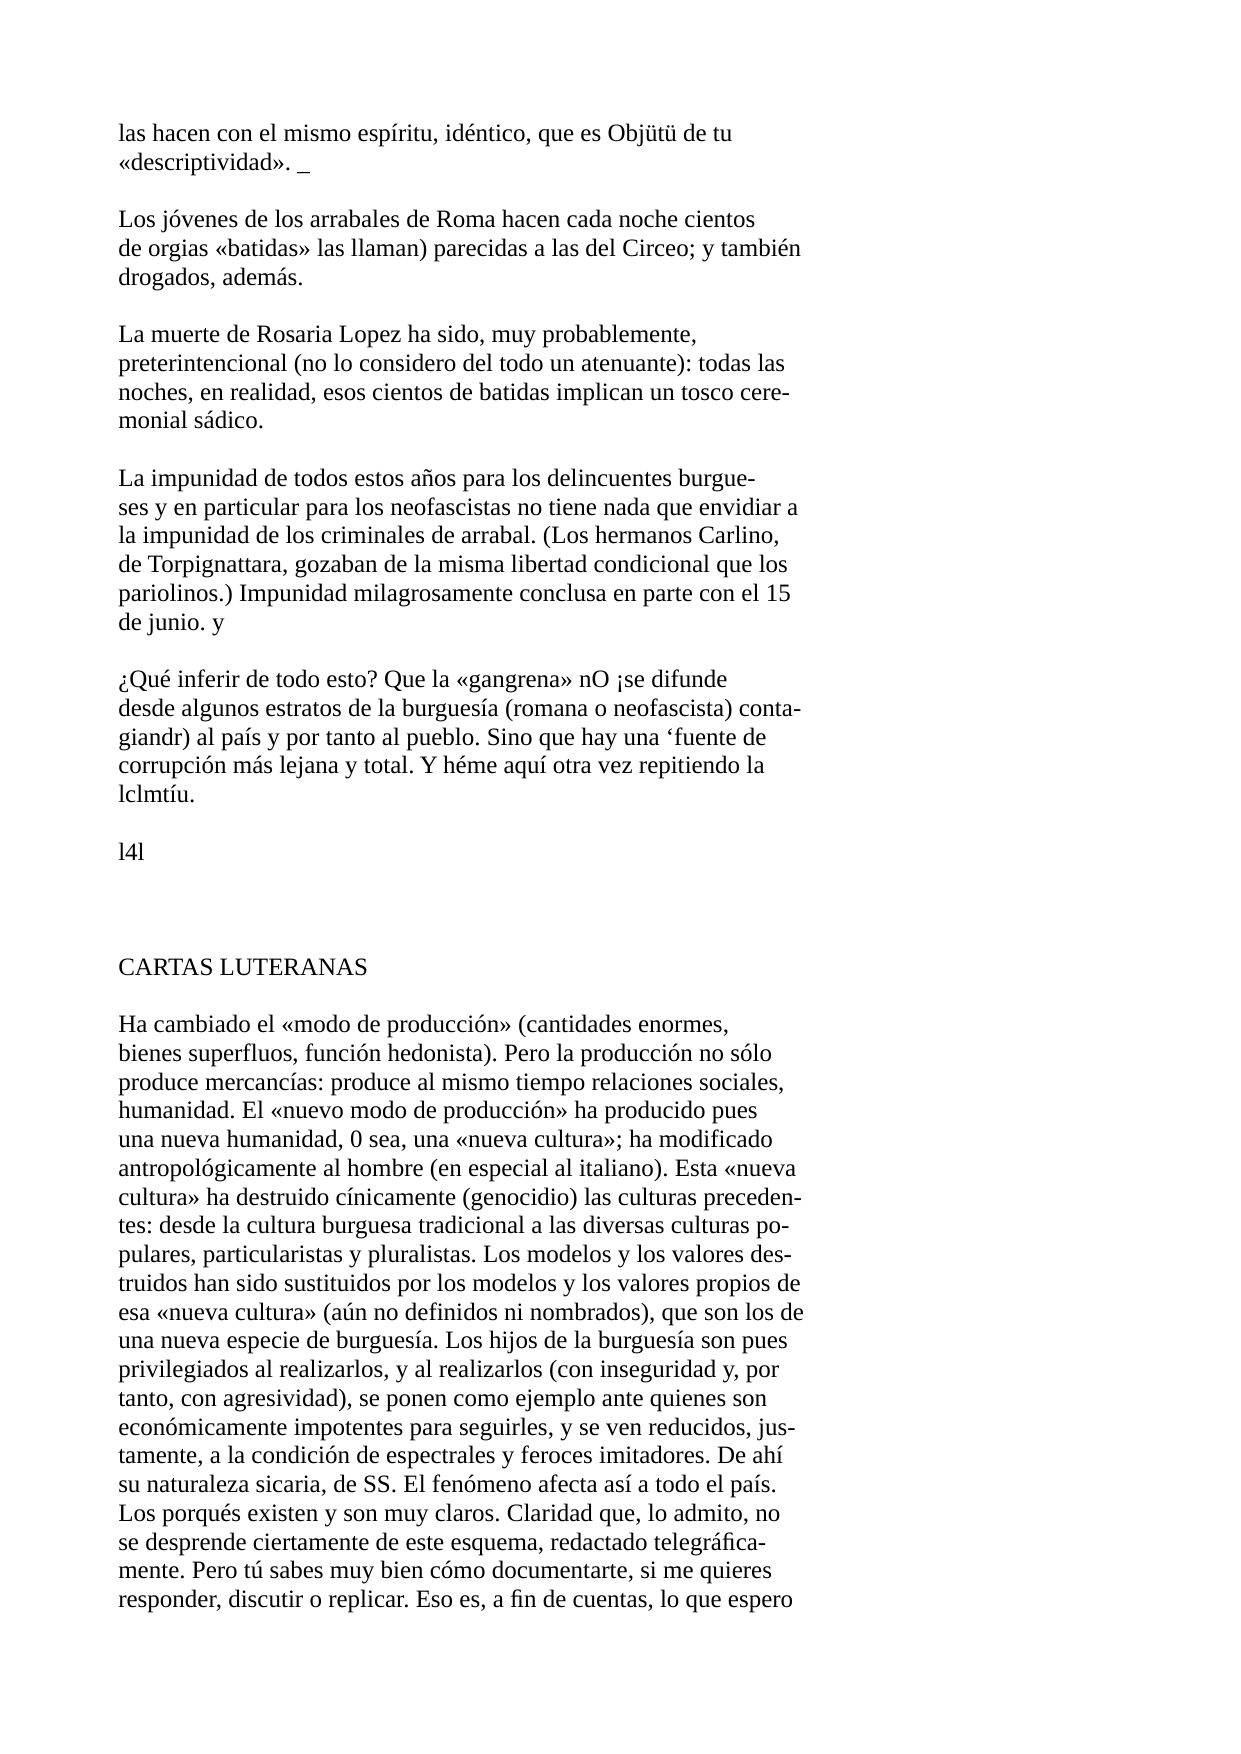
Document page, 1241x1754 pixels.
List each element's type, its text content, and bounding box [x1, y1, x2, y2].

text ses y en particular para los neofascistas no tiene nada que envidiar a [118, 492, 1122, 521]
text las hacen con el mismo espíritu, idéntico, que es Objütü de tu [118, 118, 1122, 147]
text de orgias «batidas» las llaman) parecidas a las del Circeo; y también [118, 233, 1122, 262]
text bienes superfluos, función hedonista). Pero la producción no sólo [118, 1038, 1122, 1067]
text privilegiados al realizarlos, y al realizarlos (con inseguridad y, por [118, 1354, 1122, 1383]
text lclmtíu. [118, 779, 1122, 808]
text humanidad. El «nuevo modo de producción» ha producido pues [118, 1096, 1122, 1124]
text responder, discutir o replicar. Eso es, a ﬁn de cuentas, lo que espero [118, 1584, 1122, 1613]
text monial sádico. [118, 406, 1122, 434]
text desde algunos estratos de la burguesía (romana o neofascista) conta- [118, 693, 1122, 722]
text CARTAS LUTERANAS [118, 952, 1122, 981]
text preterintencional (no lo considero del todo un atenuante): todas las [118, 348, 1122, 377]
text tamente, a la condición de espectrales y feroces imitadores. De ahí [118, 1441, 1122, 1469]
text La muerte de Rosaria Lopez ha sido, muy probablemente, [118, 319, 1122, 348]
text económicamente impotentes para seguirles, y se ven reducidos, jus- [118, 1412, 1122, 1441]
text «descriptividad». _ [118, 147, 1122, 176]
text giandr) al país y por tanto al pueblo. Sino que hay una ‘fuente de [118, 722, 1122, 751]
text Ha cambiado el «modo de producción» (cantidades enormes, [118, 1009, 1122, 1038]
text mente. Pero tú sabes muy bien cómo documentarte, si me quieres [118, 1556, 1122, 1584]
text pariolinos.) Impunidad milagrosamente conclusa en parte con el 15 [118, 578, 1122, 607]
text noches, en realidad, esos cientos de batidas implican un tosco cere- [118, 377, 1122, 406]
text esa «nueva cultura» (aún no definidos ni nombrados), que son los de [118, 1297, 1122, 1326]
text corrupción más lejana y total. Y héme aquí otra vez repitiendo la [118, 751, 1122, 779]
text Los porqués existen y son muy claros. Claridad que, lo admito, no [118, 1498, 1122, 1527]
text una nueva humanidad, 0 sea, una «nueva cultura»; ha modificado [118, 1124, 1122, 1153]
text produce mercancías: produce al mismo tiempo relaciones sociales, [118, 1067, 1122, 1096]
text su naturaleza sicaria, de SS. El fenómeno afecta así a todo el país. [118, 1469, 1122, 1498]
text truidos han sido sustituidos por los modelos y los valores propios de [118, 1268, 1122, 1297]
text drogados, además. [118, 262, 1122, 291]
text Los jóvenes de los arrabales de Roma hacen cada noche cientos [118, 204, 1122, 233]
text cultura» ha destruido cínicamente (genocidio) las culturas preceden- [118, 1182, 1122, 1211]
text pulares, particularistas y pluralistas. Los modelos y los valores des- [118, 1239, 1122, 1268]
text ¿Qué inferir de todo esto? Que la «gangrena» nO ¡se difunde [118, 664, 1122, 693]
text una nueva especie de burguesía. Los hijos de la burguesía son pues [118, 1326, 1122, 1354]
text antropológicamente al hombre (en especial al italiano). Esta «nueva [118, 1153, 1122, 1182]
text l4l [118, 837, 1122, 866]
text tes: desde la cultura burguesa tradicional a las diversas culturas po- [118, 1211, 1122, 1239]
text de junio. y [118, 607, 1122, 636]
text la impunidad de los criminales de arrabal. (Los hermanos Carlino, [118, 521, 1122, 549]
text de Torpignattara, gozaban de la misma libertad condicional que los [118, 549, 1122, 578]
text La impunidad de todos estos años para los delincuentes burgue- [118, 463, 1122, 492]
text se desprende ciertamente de este esquema, redactado telegráﬁca- [118, 1527, 1122, 1556]
text tanto, con agresividad), se ponen como ejemplo ante quienes son [118, 1383, 1122, 1412]
